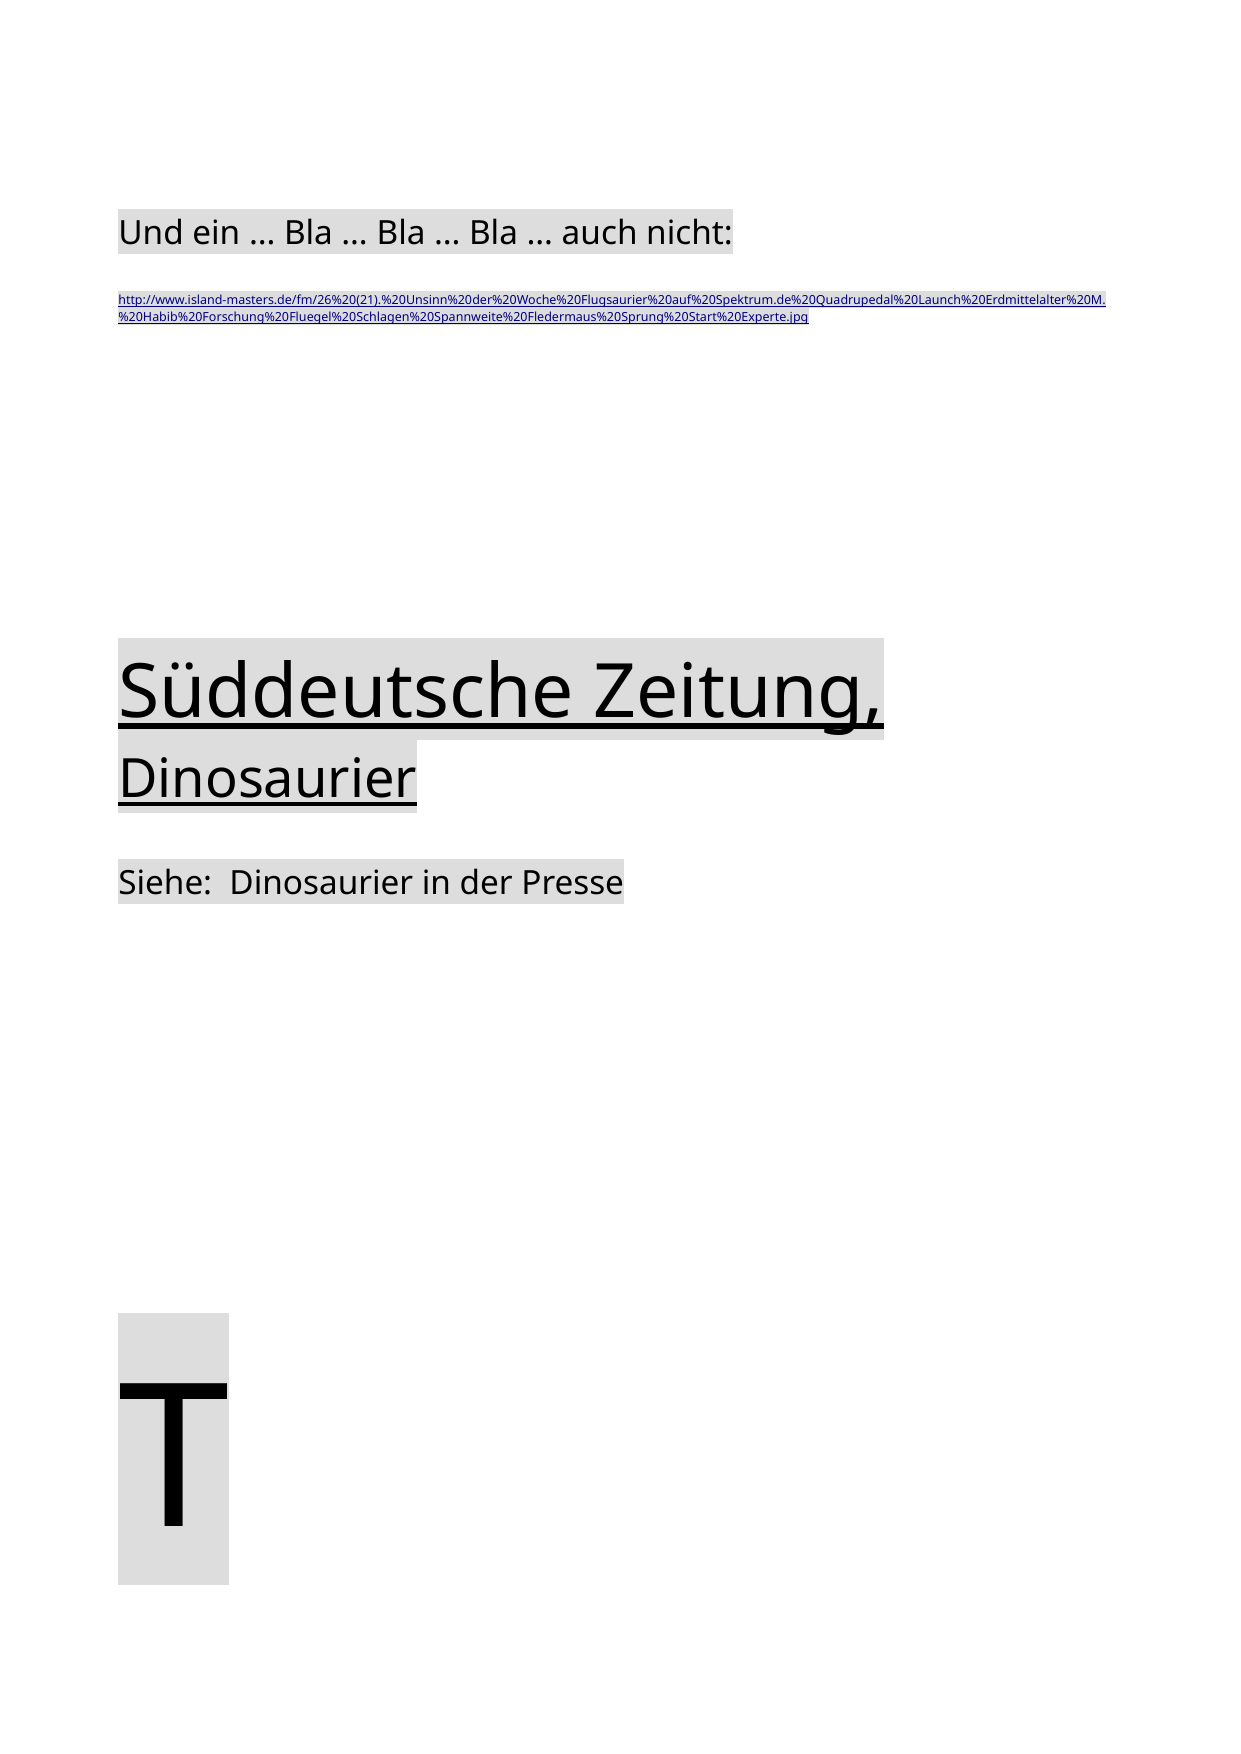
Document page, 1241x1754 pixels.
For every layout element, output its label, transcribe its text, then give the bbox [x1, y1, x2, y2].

text Siehe: Dinosaurier in der Presse [118, 859, 1122, 904]
text T [118, 1313, 1122, 1585]
text Süddeutsche Zeitung, [118, 637, 1122, 740]
text Dinosaurier [118, 740, 1122, 813]
text Und ein … Bla … Bla … Bla … auch nicht: [118, 209, 1122, 254]
text http://www.island-masters.de/fm/26%20(21).%20Unsinn%20der%20Woche%20Flugsaurier%20auf%20Spektrum.de%20Quadrupedal%20Launch%20Erdmittelalter%20M.%20Habib%20Forschung%20Fluegel%20Schlagen%20Spannweite%20Fledermaus%20Sprung%20Start%20Experte.jpg [118, 291, 1122, 325]
